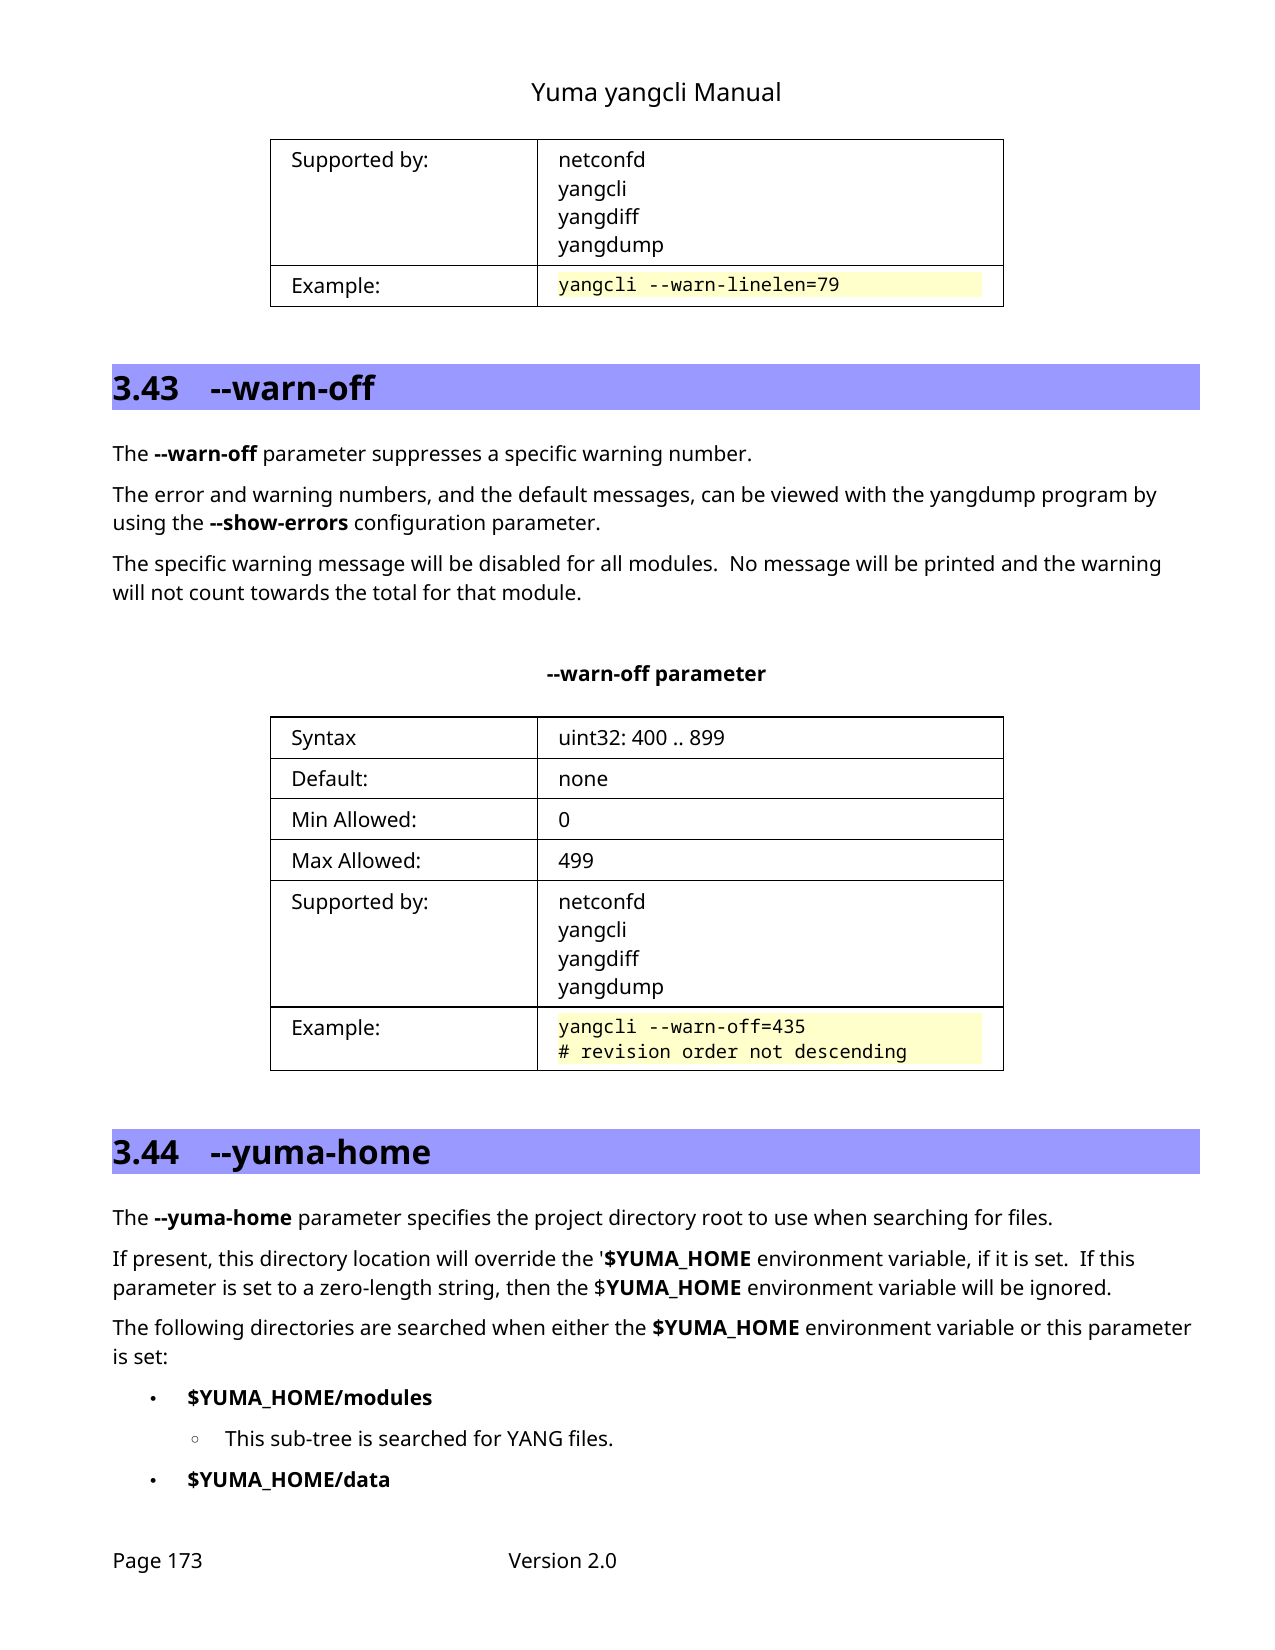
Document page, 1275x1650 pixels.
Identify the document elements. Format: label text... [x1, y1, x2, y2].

table_cell Min Allowed: [271, 799, 537, 839]
table_cell Supported by: [271, 881, 537, 1006]
subtitle --warn-off [112, 364, 1200, 410]
table_cell Default: [271, 759, 537, 798]
text The error and warning numbers, and the default messages, can be viewed with the yangdump program by using the --show-errors configuration parameter. [112, 480, 1200, 537]
table_cell Example: [271, 1008, 537, 1070]
text If present, this directory location will override the '$YUMA_HOME environment variable, if it is set. If this parameter is set to a zero-length string, then the $YUMA_HOME environment variable will be ignored. [112, 1244, 1200, 1301]
table_cell netconfd yangcli yangdiff yangdump [538, 881, 1003, 1006]
list $YUMA_HOME/data [150, 1465, 1200, 1493]
table_cell none [538, 759, 1003, 798]
table_cell yangcli --warn-linelen=79 [538, 266, 1003, 306]
text The specific warning message will be disabled for all modules. No message will be printed and the warning will not count towards the total for that module. [112, 549, 1200, 606]
text The --yuma-home parameter specifies the project directory root to use when searching for files. [112, 1203, 1200, 1232]
text The --warn-off parameter suppresses a specific warning number. [112, 439, 1200, 467]
table_cell Max Allowed: [271, 840, 537, 880]
table_cell Example: [271, 266, 537, 306]
subtitle --yuma-home [112, 1129, 1200, 1174]
text The following directories are searched when either the $YUMA_HOME environment variable or this parameter is set: [112, 1313, 1200, 1370]
table_cell yangcli --warn-off=435 # revision order not descending [538, 1008, 1003, 1070]
table_cell 499 [538, 840, 1003, 880]
table_cell netconfd yangcli yangdiff yangdump [538, 140, 1003, 265]
table_cell Supported by: [271, 140, 537, 265]
table_cell 0 [538, 799, 1003, 839]
subtitle --warn-off parameter [127, 659, 1185, 688]
list This sub-tree is searched for YANG files. [187, 1424, 1200, 1452]
table_header Syntax [271, 718, 537, 757]
table_header uint32: 400 .. 899 [538, 718, 1003, 757]
list $YUMA_HOME/modules [150, 1383, 1200, 1411]
